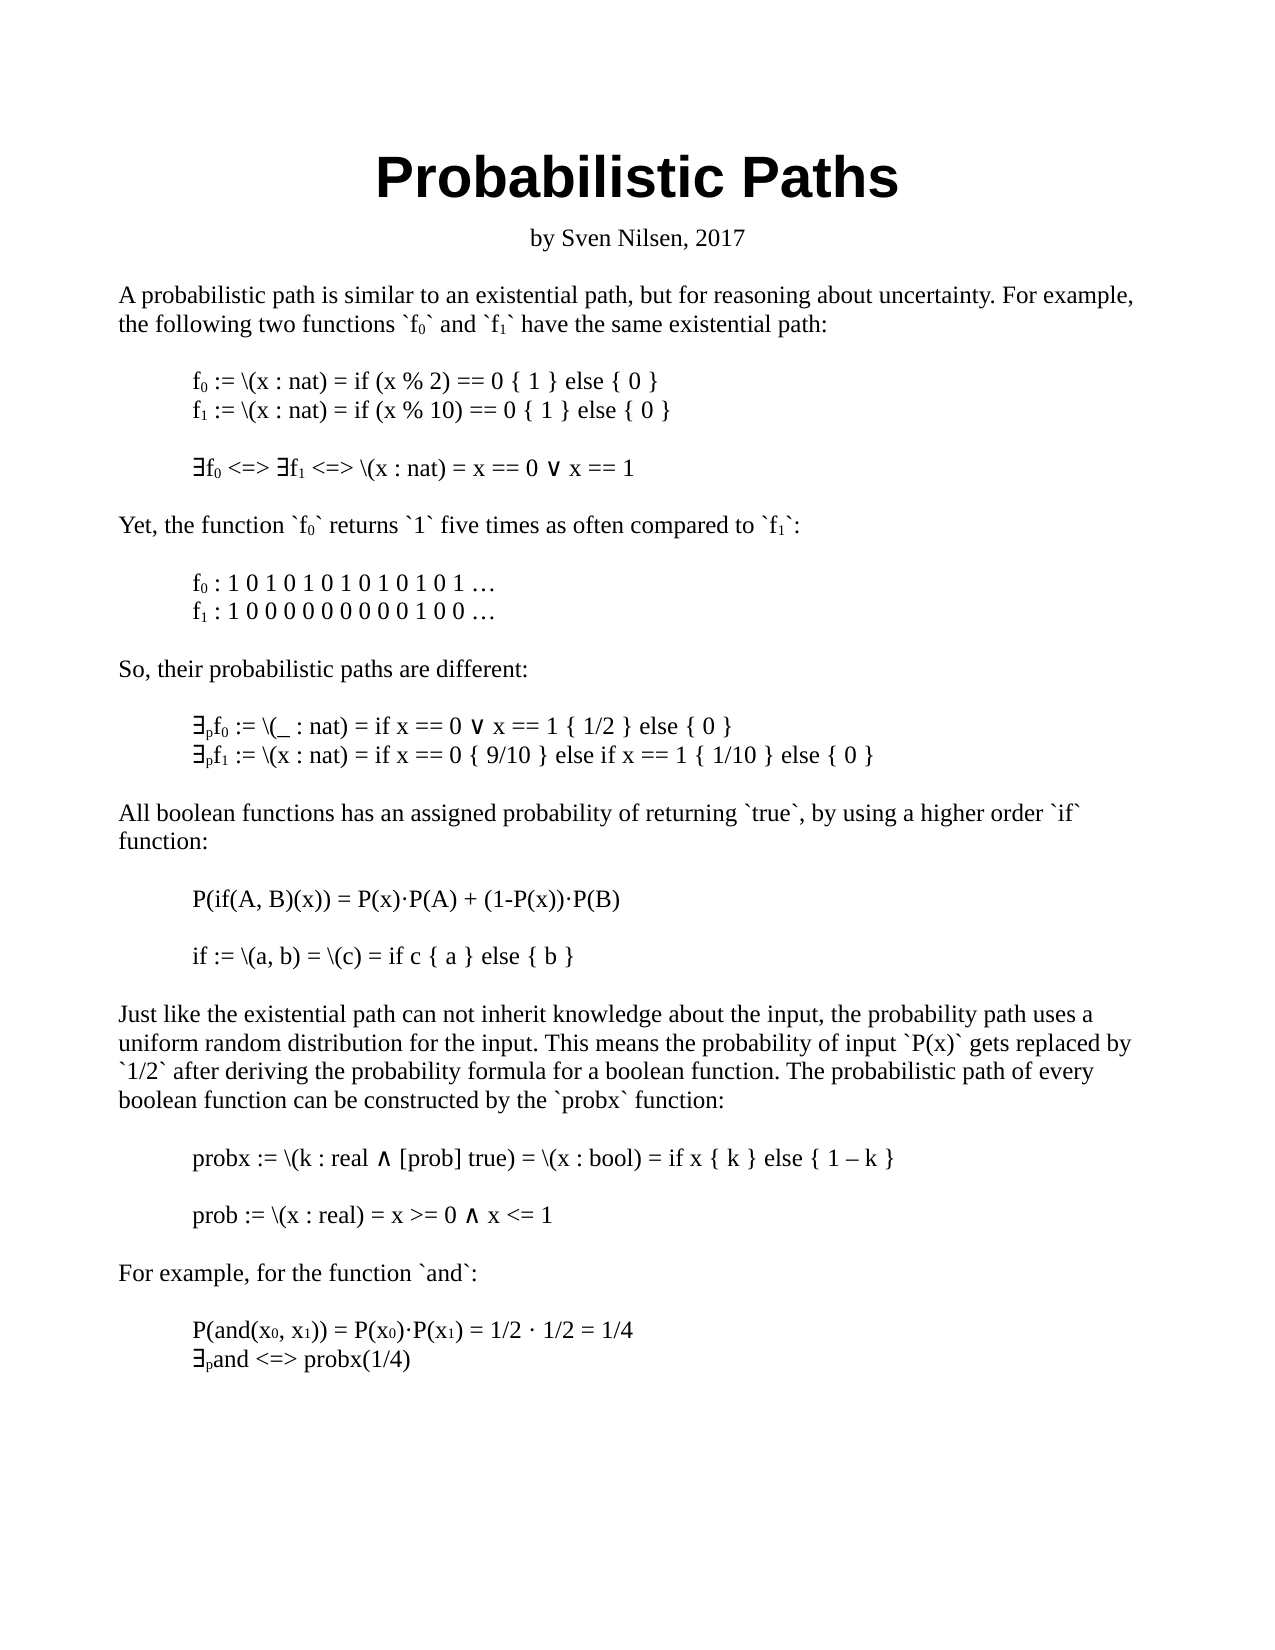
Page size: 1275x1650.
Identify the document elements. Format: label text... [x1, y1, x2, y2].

text Yet, the function `f0` returns `1` five times as often compared to `f1`: [118, 510, 1157, 539]
text A probabilistic path is similar to an existential path, but for reasoning about uncertainty. For example, the following two functions `f0` and `f1` have the same existential path: [118, 280, 1157, 338]
text ∃pf1 := \(x : nat) = if x == 0 { 9/10 } else if x == 1 { 1/10 } else { 0 } [118, 740, 1157, 769]
text if := \(a, b) = \(c) = if c { a } else { b } [118, 941, 1157, 970]
text prob := \(x : real) = x >= 0 ∧ x <= 1 [118, 1200, 1157, 1229]
text f0 : 1 0 1 0 1 0 1 0 1 0 1 0 1 … [118, 568, 1157, 596]
text P(and(x0, x1)) = P(x0)·P(x1) = 1/2 · 1/2 = 1/4 [118, 1315, 1157, 1344]
text For example, for the function `and`: [118, 1258, 1157, 1286]
text by Sven Nilsen, 2017 [118, 223, 1157, 251]
title Probabilistic Paths [118, 143, 1157, 210]
text f1 := \(x : nat) = if (x % 10) == 0 { 1 } else { 0 } [118, 395, 1157, 424]
text f1 : 1 0 0 0 0 0 0 0 0 0 1 0 0 … [118, 596, 1157, 625]
text Just like the existential path can not inherit knowledge about the input, the probability path uses a uniform random distribution for the input. This means the probability of input `P(x)` gets replaced by `1/2` after deriving the probability formula for a boolean function. The probabilistic path of every boolean function can be constructed by the `probx` function: [118, 999, 1157, 1114]
text ∃pf0 := \(_ : nat) = if x == 0 ∨ x == 1 { 1/2 } else { 0 } [118, 711, 1157, 740]
text P(if(A, B)(x)) = P(x)·P(A) + (1-P(x))·P(B) [118, 884, 1157, 913]
text probx := \(k : real ∧ [prob] true) = \(x : bool) = if x { k } else { 1 – k } [118, 1143, 1157, 1171]
text f0 := \(x : nat) = if (x % 2) == 0 { 1 } else { 0 } [118, 366, 1157, 395]
text ∃f0 <=> ∃f1 <=> \(x : nat) = x == 0 ∨ x == 1 [118, 453, 1157, 481]
text So, their probabilistic paths are different: [118, 654, 1157, 683]
text ∃pand <=> probx(1/4) [118, 1344, 1157, 1373]
text All boolean functions has an assigned probability of returning `true`, by using a higher order `if` function: [118, 798, 1157, 855]
